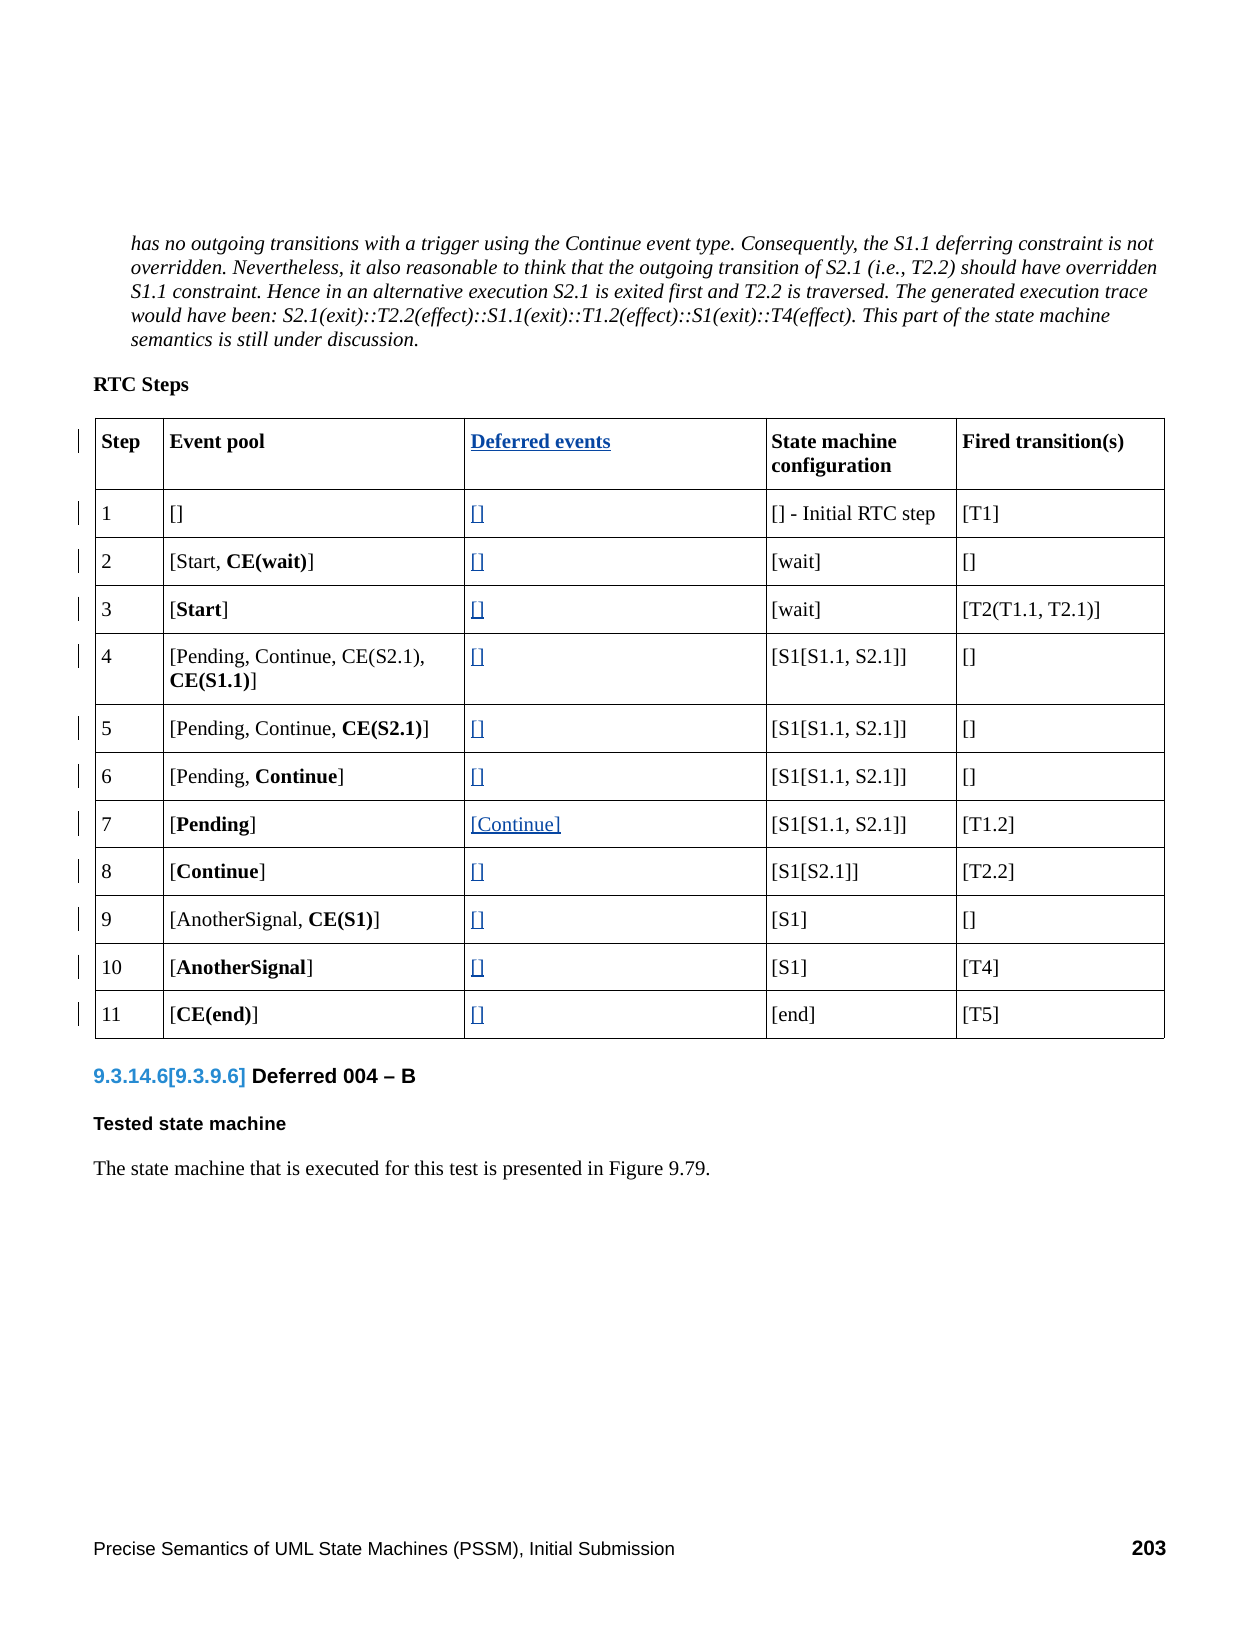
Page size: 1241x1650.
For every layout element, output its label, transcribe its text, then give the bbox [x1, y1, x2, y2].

table_cell [CE(end)] [164, 991, 464, 1038]
table_cell [T1] [957, 490, 1164, 537]
table_cell [] [957, 753, 1164, 799]
table_cell [] [164, 490, 464, 537]
table_cell [] [957, 705, 1164, 752]
table_header Step [96, 419, 163, 489]
text has no outgoing transitions with a trigger using the Continue event type. Consequently, the S1.1 deferring constraint is not overridden. Nevertheless, it also reasonable to think that the outgoing transition of S2.1 (i.e., T2.2) should have overridden S1.1 constraint. Hence in an alternative execution S2.1 is exited first and T2.2 is traversed. The generated execution trace would have been: S2.1(exit)::T2.2(effect)::S1.1(exit)::T1.2(effect)::S1(exit)::T4(effect). This part of the state machine semantics is still under discussion. [131, 231, 1164, 351]
table_cell [Start, CE(wait)] [164, 538, 464, 585]
table_cell [S1[S1.1, S2.1]] [767, 753, 956, 799]
table_cell 10 [96, 944, 163, 990]
table_cell [] [465, 991, 766, 1038]
subtitle Deferred 004 – B [93, 1063, 1164, 1088]
table_cell [AnotherSignal, CE(S1)] [164, 896, 464, 943]
table_cell [T5] [957, 991, 1164, 1038]
table_cell 1 [96, 490, 163, 537]
table_cell 7 [96, 801, 163, 847]
table_cell [AnotherSignal] [164, 944, 464, 990]
text RTC Steps [93, 372, 1164, 396]
table_cell [S1[S1.1, S2.1]] [767, 705, 956, 752]
text The state machine that is executed for this test is presented in Figure 9.79. [93, 1156, 1164, 1180]
table_cell [Continue] [164, 848, 464, 895]
table_cell [] [465, 848, 766, 895]
table_cell [] [465, 634, 766, 704]
table_cell [wait] [767, 586, 956, 632]
table_cell [Pending, Continue, CE(S2.1)] [164, 705, 464, 752]
table_cell [T4] [957, 944, 1164, 990]
table_cell 9 [96, 896, 163, 943]
table_cell [Pending, Continue, CE(S2.1), CE(S1.1)] [164, 634, 464, 704]
table_cell [S1[S2.1]] [767, 848, 956, 895]
table_cell [] [465, 944, 766, 990]
table_cell [] [957, 634, 1164, 704]
table_header Event pool [164, 419, 464, 489]
table_cell [] [957, 896, 1164, 943]
table_cell [] [465, 586, 766, 632]
table_cell [Continue] [465, 801, 766, 847]
table_cell [T2.2] [957, 848, 1164, 895]
table_cell [wait] [767, 538, 956, 585]
table_cell [] [465, 705, 766, 752]
table_cell [] [465, 896, 766, 943]
table_cell [S1[S1.1, S2.1]] [767, 634, 956, 704]
table_cell [] [465, 753, 766, 799]
table_cell [S1] [767, 896, 956, 943]
table_cell 5 [96, 705, 163, 752]
table_cell [T1.2] [957, 801, 1164, 847]
table_cell 4 [96, 634, 163, 704]
table_cell [S1[S1.1, S2.1]] [767, 801, 956, 847]
subtitle Tested state machine [93, 1113, 1164, 1135]
table_cell 6 [96, 753, 163, 799]
table_cell [end] [767, 991, 956, 1038]
table_header State machine configuration [767, 419, 956, 489]
table_cell [Pending] [164, 801, 464, 847]
table_cell [Start] [164, 586, 464, 632]
table_cell [T2(T1.1, T2.1)] [957, 586, 1164, 632]
table_cell [Pending, Continue] [164, 753, 464, 799]
table_cell [] [957, 538, 1164, 585]
table_cell 11 [96, 991, 163, 1038]
table_cell [] - Initial RTC step [767, 490, 956, 537]
table_cell [S1] [767, 944, 956, 990]
table_cell [] [465, 490, 766, 537]
table_cell 8 [96, 848, 163, 895]
table_cell 3 [96, 586, 163, 632]
table_cell [] [465, 538, 766, 585]
table_header Fired transition(s) [957, 419, 1164, 489]
table_cell 2 [96, 538, 163, 585]
table_header Deferred events [465, 419, 766, 489]
